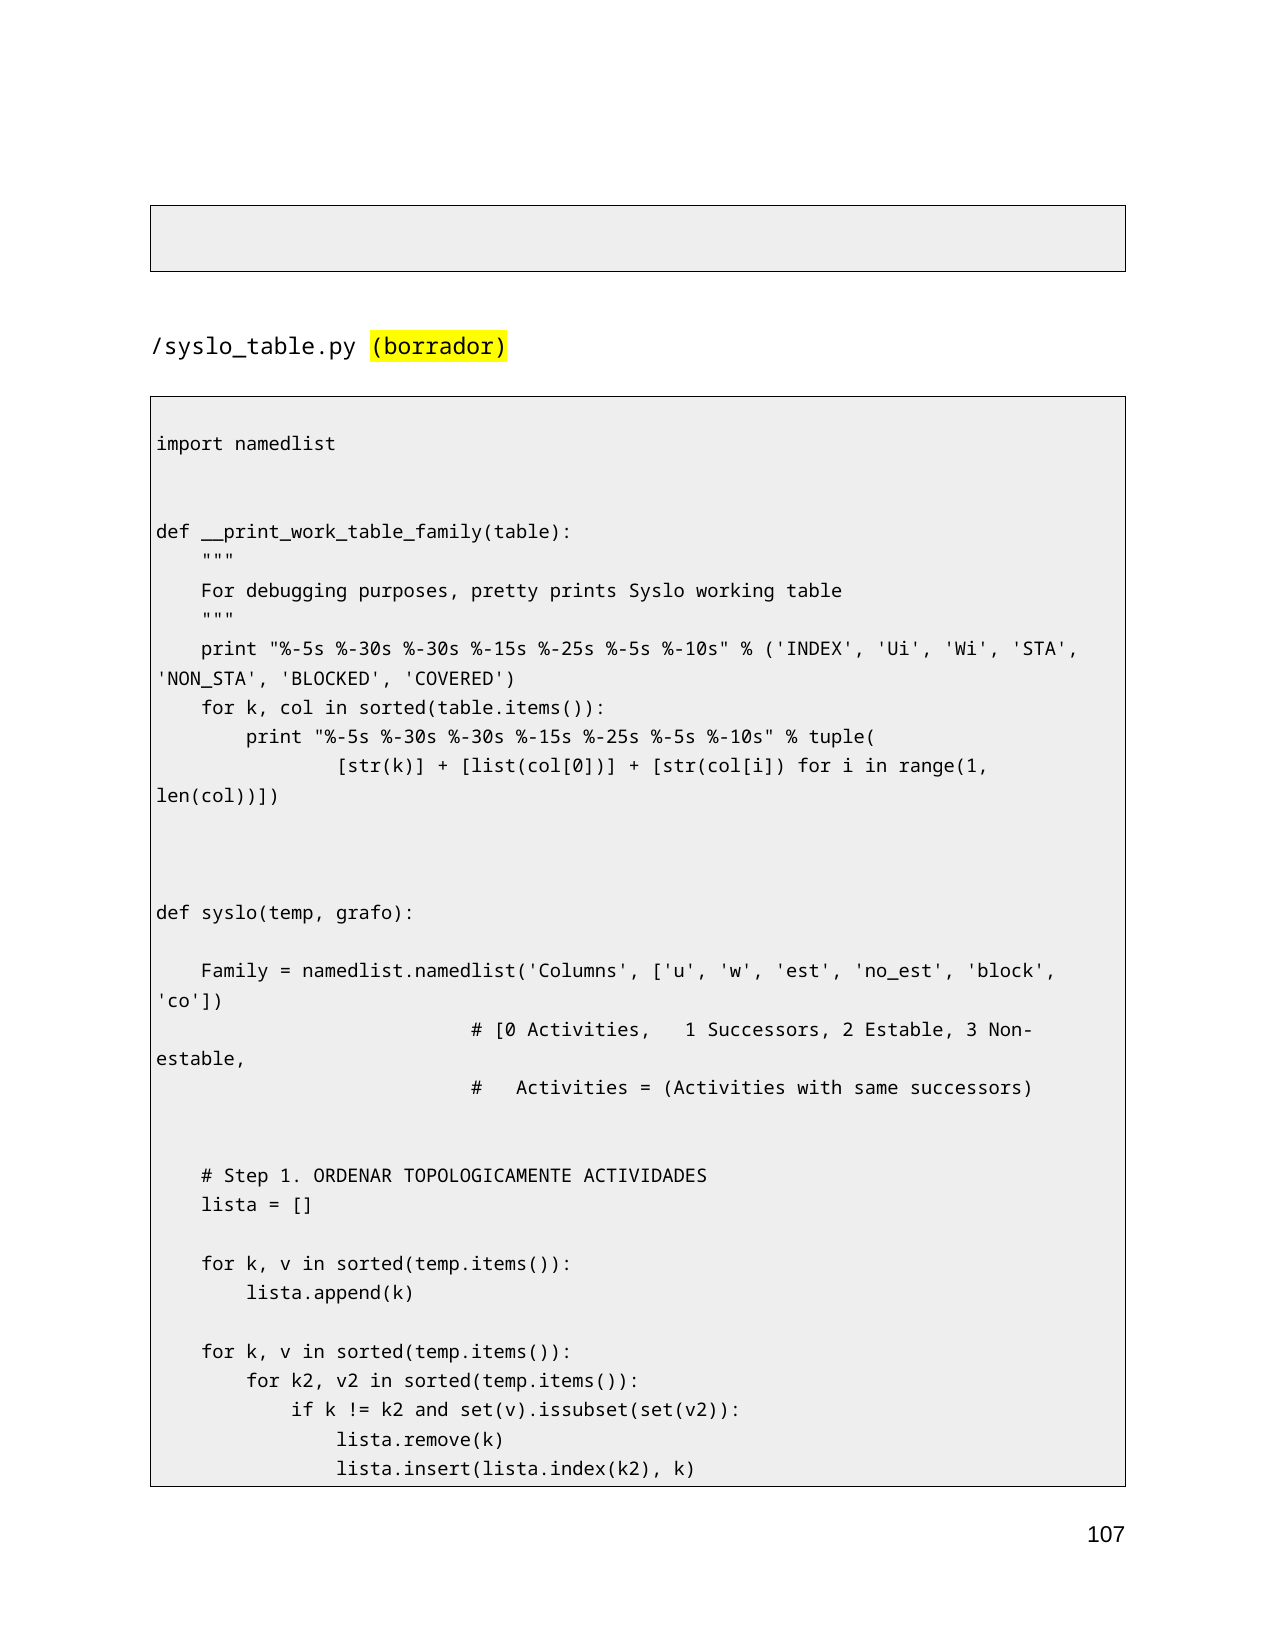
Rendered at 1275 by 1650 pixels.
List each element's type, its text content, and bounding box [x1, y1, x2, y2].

table_header import namedlist def __print_work_table_family(table): """ For debugging purposes, pretty prints Syslo working table """ print "%-5s %-30s %-30s %-15s %-25s %-5s %-10s" % ('INDEX', 'Ui', 'Wi', 'STA', 'NON_STA', 'BLOCKED', 'COVERED') for k, col in sorted(table.items()): print "%-5s %-30s %-30s %-15s %-25s %-5s %-10s" % tuple( [str(k)] + [list(col[0])] + [str(col[i]) for i in range(1, len(col))]) def syslo(temp, grafo): Family = namedlist.namedlist('Columns', ['u', 'w', 'est', 'no_est', 'block', 'co']) # [0 Activities, 1 Successors, 2 Estable, 3 Non-estable, # Activities = (Activities with same successors) # Step 1. ORDENAR TOPOLOGICAMENTE ACTIVIDADES lista = [] for k, v in sorted(temp.items()): lista.append(k) for k, v in sorted(temp.items()): for k2, v2 in sorted(temp.items()): if k != k2 and set(v).issubset(set(v2)): lista.remove(k) lista.insert(lista.index(k2), k) [151, 397, 1125, 1486]
text /syslo_table.py (borrador) [150, 330, 1125, 362]
